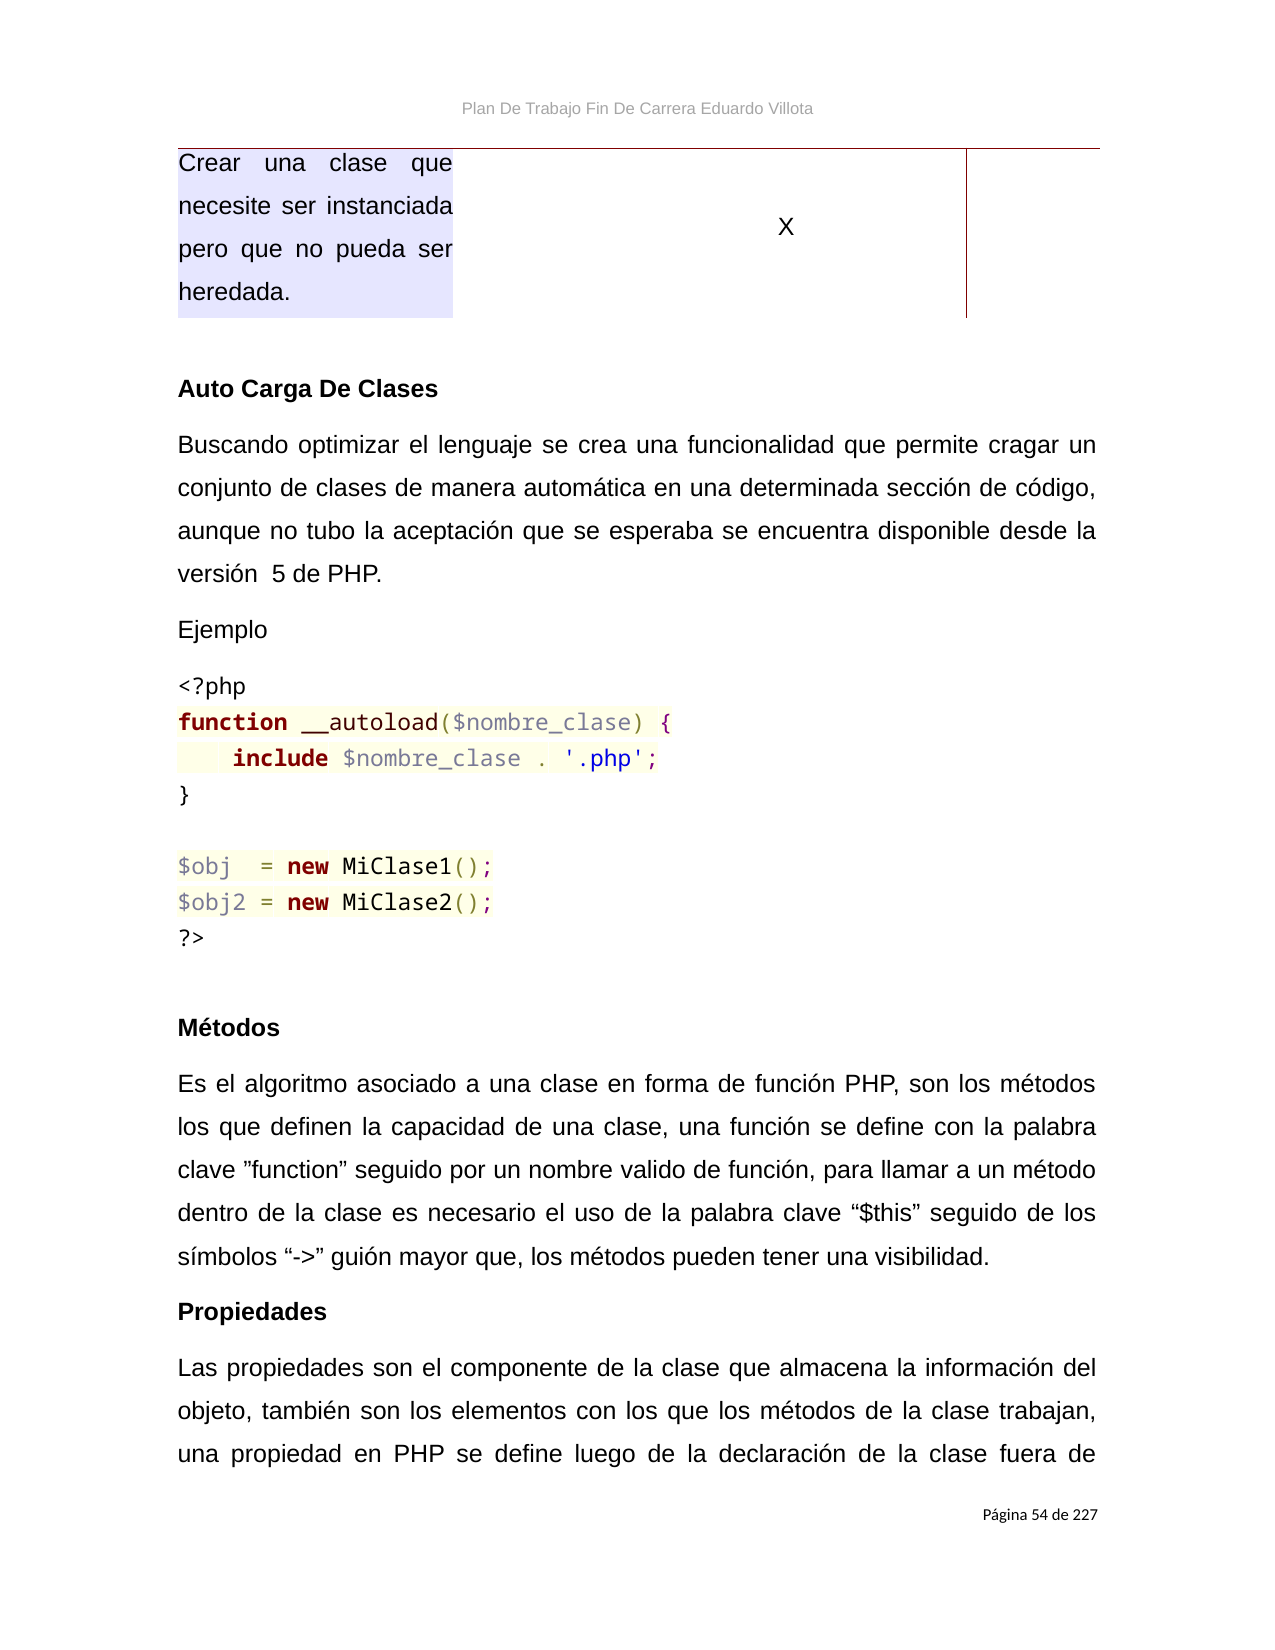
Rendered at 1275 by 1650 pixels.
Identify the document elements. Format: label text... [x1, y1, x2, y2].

text Métodos [177, 1013, 1098, 1042]
table_cell X [738, 149, 834, 318]
text } [177, 778, 1098, 809]
text $obj2 = new MiClase2(); [177, 886, 1098, 917]
text Auto Carga De Clases [177, 374, 1098, 403]
text function __autoload($nombre_clase) { [177, 706, 1098, 737]
text include $nombre_clase . '.php'; [177, 742, 1098, 773]
table_cell [967, 149, 1100, 318]
text Las propiedades son el componente de la clase que almacena la información del objeto, también son los elementos con los que los métodos de la clase trabajan, una propiedad en PHP se define luego de la declaración de la clase fuera de [177, 1353, 1098, 1468]
text <?php [177, 670, 1098, 701]
text $obj = new MiClase1(); [177, 850, 1098, 881]
text ?> [177, 922, 1098, 953]
text Propiedades [177, 1297, 1098, 1326]
table_cell [834, 149, 966, 318]
text Es el algoritmo asociado a una clase en forma de función PHP, son los métodos los que definen la capacidad de una clase, una función se define con la palabra clave ”function” seguido por un nombre valido de función, para llamar a un método dentro de la clase es necesario el uso de la palabra clave “$this” seguido de los símbolos “->” guión mayor que, los métodos pueden tener una visibilidad. [177, 1069, 1098, 1270]
table_cell [453, 149, 609, 318]
table_cell Crear una clase que necesite ser instanciada pero que no pueda ser heredada. [178, 149, 453, 318]
text Ejemplo [177, 614, 1098, 643]
text Buscando optimizar el lenguaje se crea una funcionalidad que permite cragar un conjunto de clases de manera automática en una determinada sección de código, aunque no tubo la aceptación que se esperaba se encuentra disponible desde la versión 5 de PHP. [177, 429, 1098, 588]
table_cell [609, 149, 737, 318]
